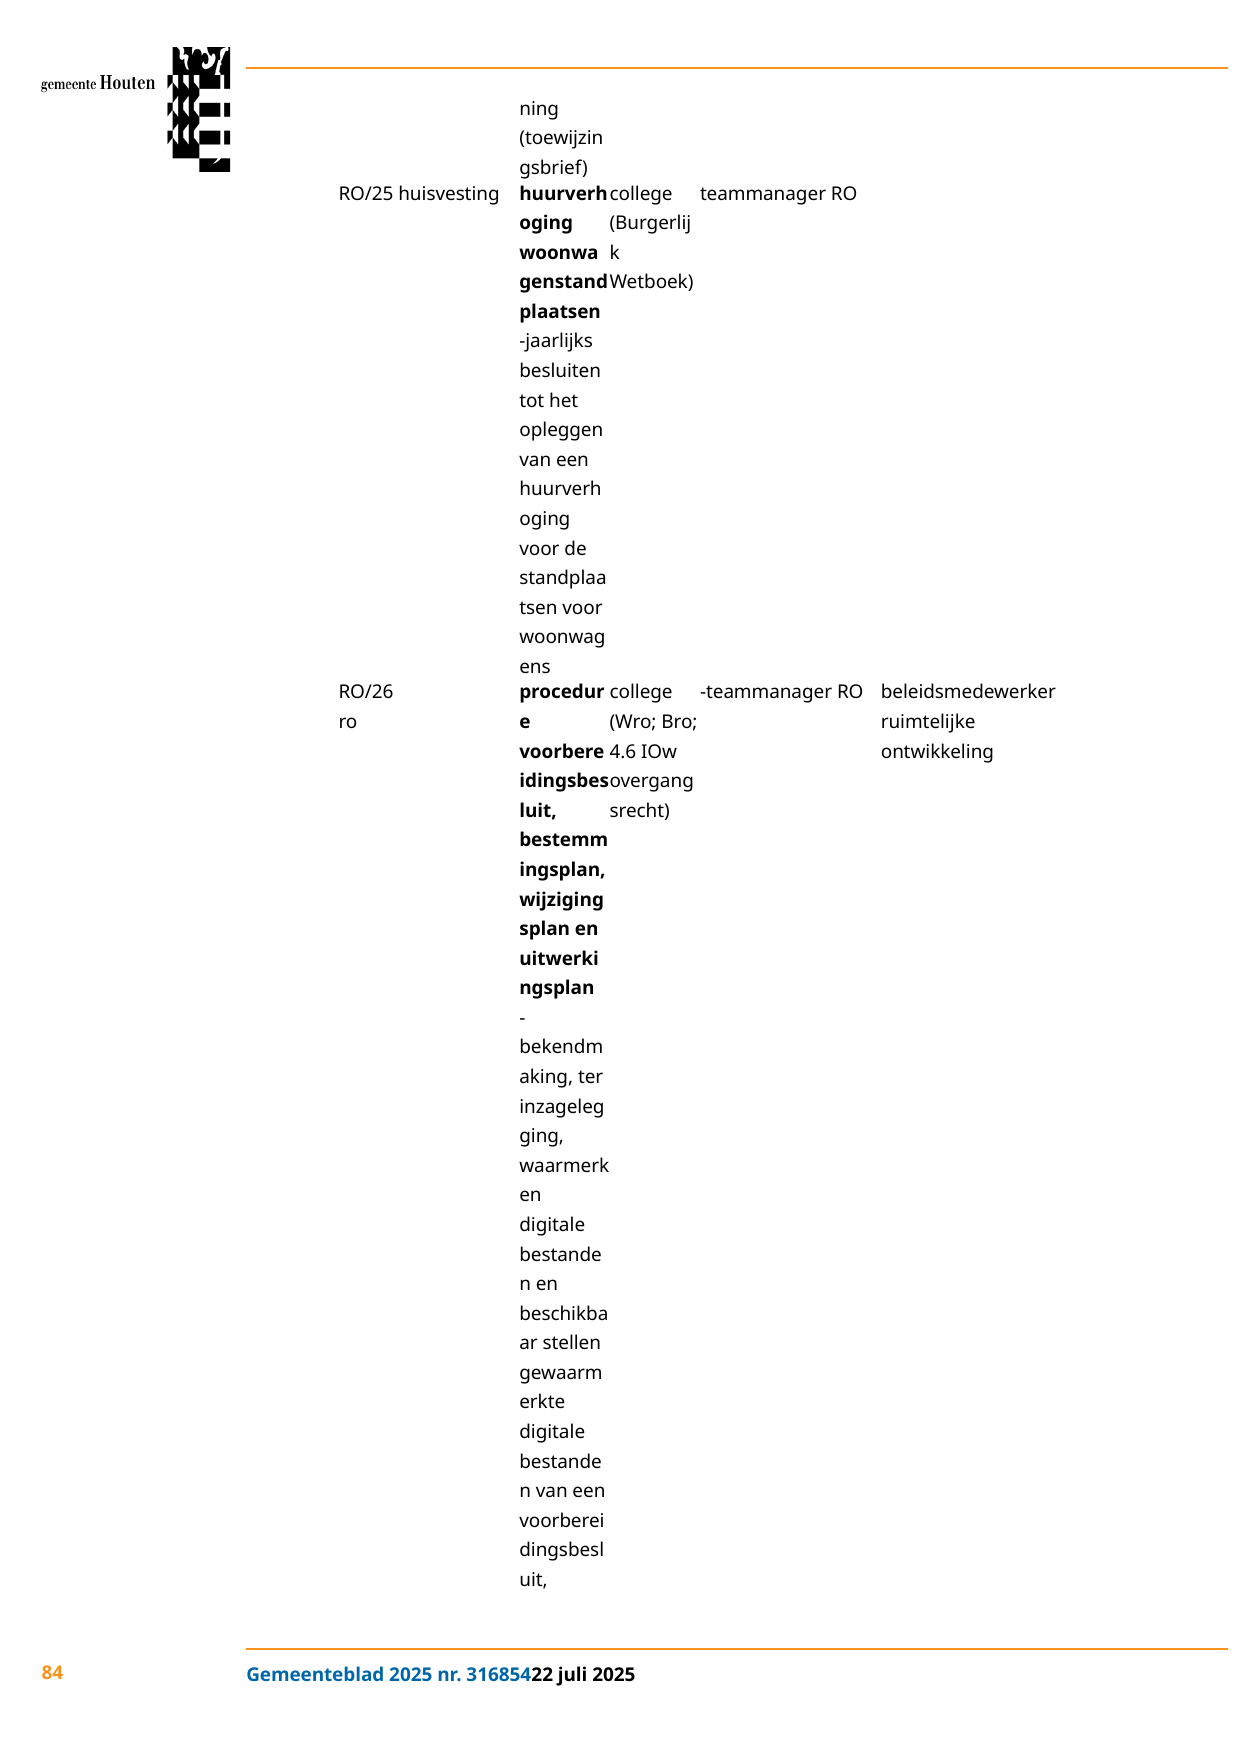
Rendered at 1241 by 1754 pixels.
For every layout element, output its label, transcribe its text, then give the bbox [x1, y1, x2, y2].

table_cell huurverhoging woonwagenstandplaatsen -jaarlijks besluiten tot het opleggen van een huurverhoging voor de standplaatsen voor woonwagens [519, 180, 609, 679]
table_cell [881, 180, 1061, 679]
table_cell [248, 180, 338, 679]
table_cell [881, 95, 1061, 180]
table_cell -teammanager RO [700, 679, 881, 1592]
table_cell RO/26 ro [338, 679, 519, 1592]
table_cell [700, 95, 881, 180]
table_cell procedure voorbereidingsbesluit, bestemmingsplan, wijzigingsplan en uitwerkingsplan -bekendmaking, ter inzagelegging, waarmerken digitale bestanden en beschikbaar stellen gewaarmerkte digitale bestanden van een voorbereidingsbesluit, [519, 679, 609, 1592]
table_cell teammanager RO [700, 180, 881, 679]
table_cell [1061, 180, 1152, 679]
table_cell [248, 679, 338, 1592]
table_cell [1061, 95, 1152, 180]
table_cell college (Burgerlijk Wetboek) [609, 180, 700, 679]
picture [41, 47, 231, 172]
table_cell [338, 95, 519, 180]
table_cell college (Wro; Bro; 4.6 IOw overgangsrecht) [609, 679, 700, 1592]
table_cell [609, 95, 700, 180]
table_cell [248, 95, 338, 180]
table_cell RO/25 huisvesting [338, 180, 519, 679]
table_cell [1061, 679, 1152, 1592]
table_cell ning (toewijzingsbrief) [519, 95, 609, 180]
table_cell beleidsmedewerker ruimtelijke ontwikkeling [881, 679, 1061, 1592]
